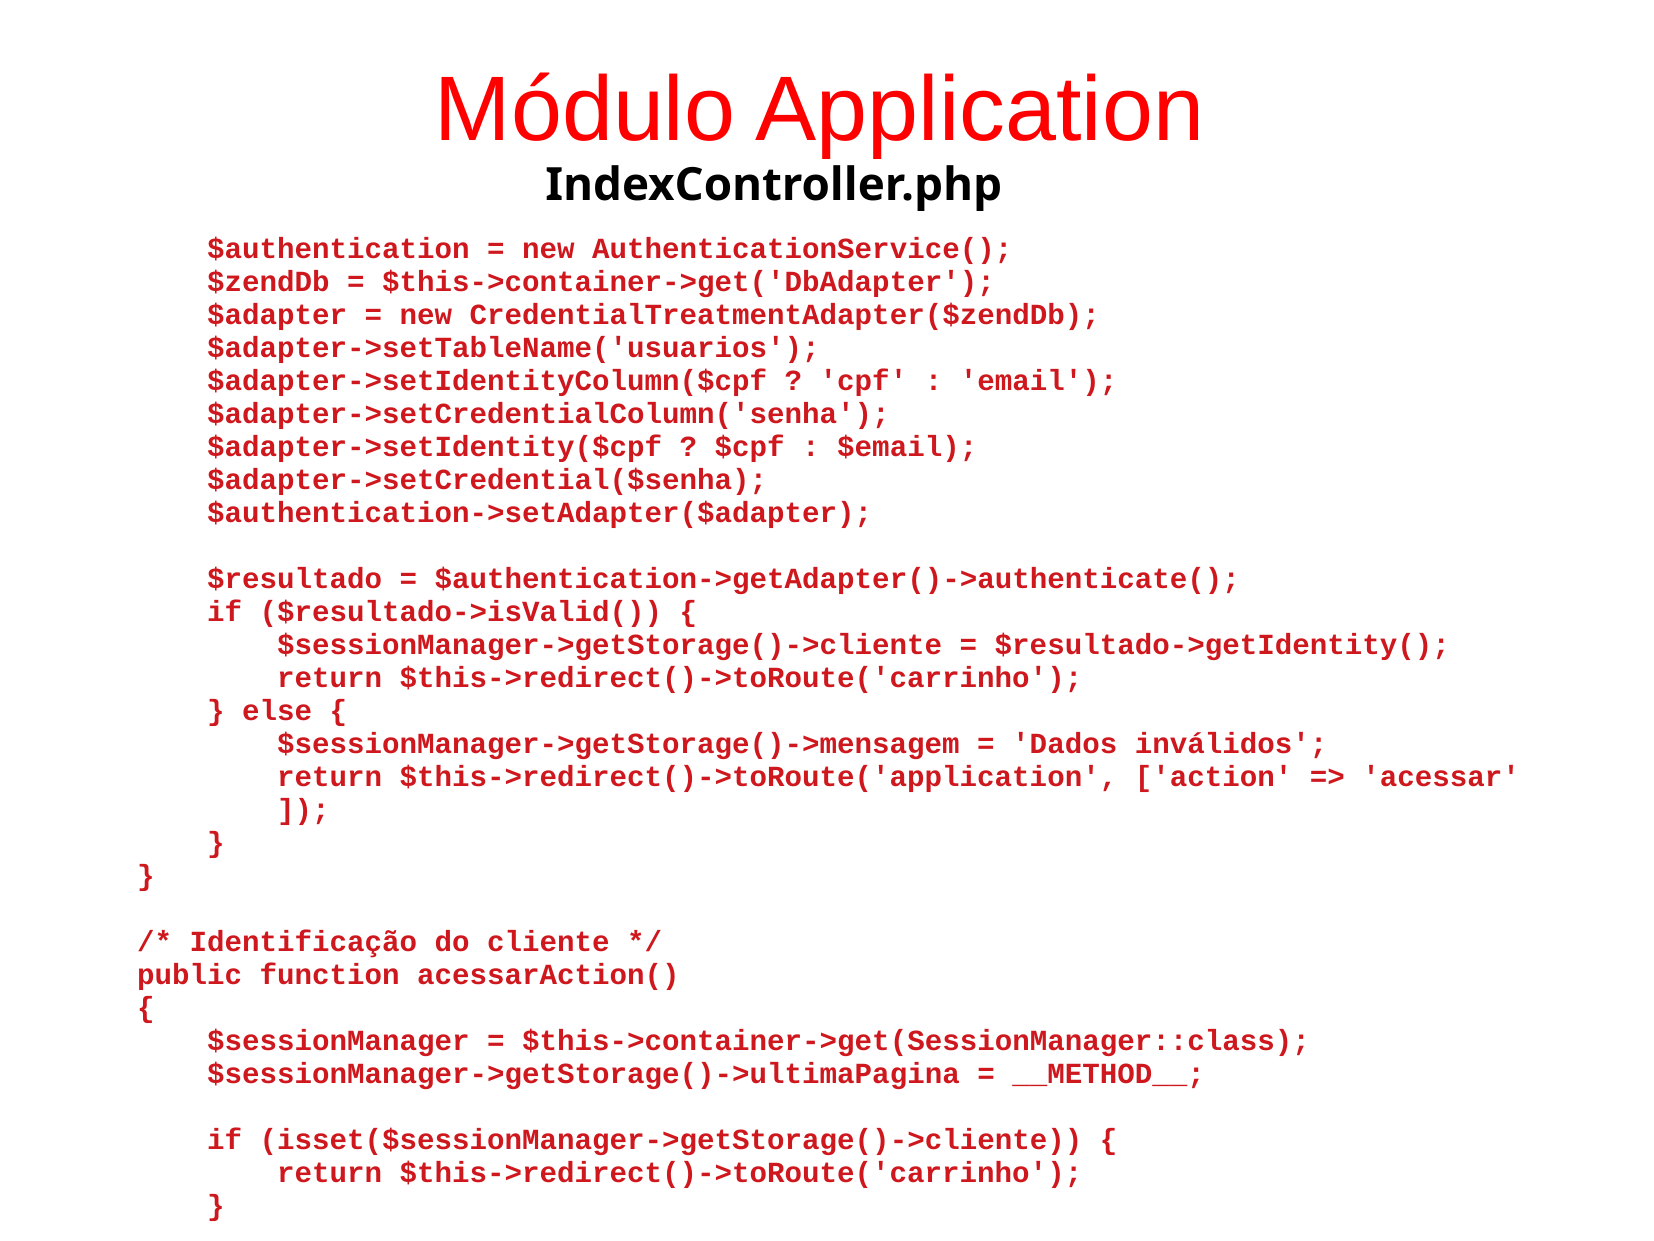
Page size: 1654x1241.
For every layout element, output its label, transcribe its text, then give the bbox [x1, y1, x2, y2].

text_box IndexController.php [530, 144, 1047, 213]
text_box $authentication = new AuthenticationService(); $zendDb = $this->container->get('DbAdapter'); $adapter = new CredentialTreatmentAdapter($zendDb); $adapter->setTableName('usuarios'); $adapter->setIdentityColumn($cpf ? 'cpf' : 'email'); $adapter->setCredentialColumn('senha'); $adapter->setIdentity($cpf ? $cpf : $email); $adapter->setCredential($senha); $authentication->setAdapter($adapter); $resultado = $authentication->getAdapter()->authenticate(); if ($resultado->isValid()) { $sessionManager->getStorage()->cliente = $resultado->getIdentity(); return $this->redirect()->toRoute('carrinho'); } else { $sessionManager->getStorage()->mensagem = 'Dados inválidos'; return $this->redirect()->toRoute('application', ['action' => 'acessar' ]); } } /* Identificação do cliente */ public function acessarAction() { $sessionManager = $this->container->get(SessionManager::class); $sessionManager->getStorage()->ultimaPagina = __METHOD__; if (isset($sessionManager->getStorage()->cliente)) { return $this->redirect()->toRoute('carrinho'); } [52, 226, 1612, 1241]
title Módulo Application [76, 5, 1565, 213]
